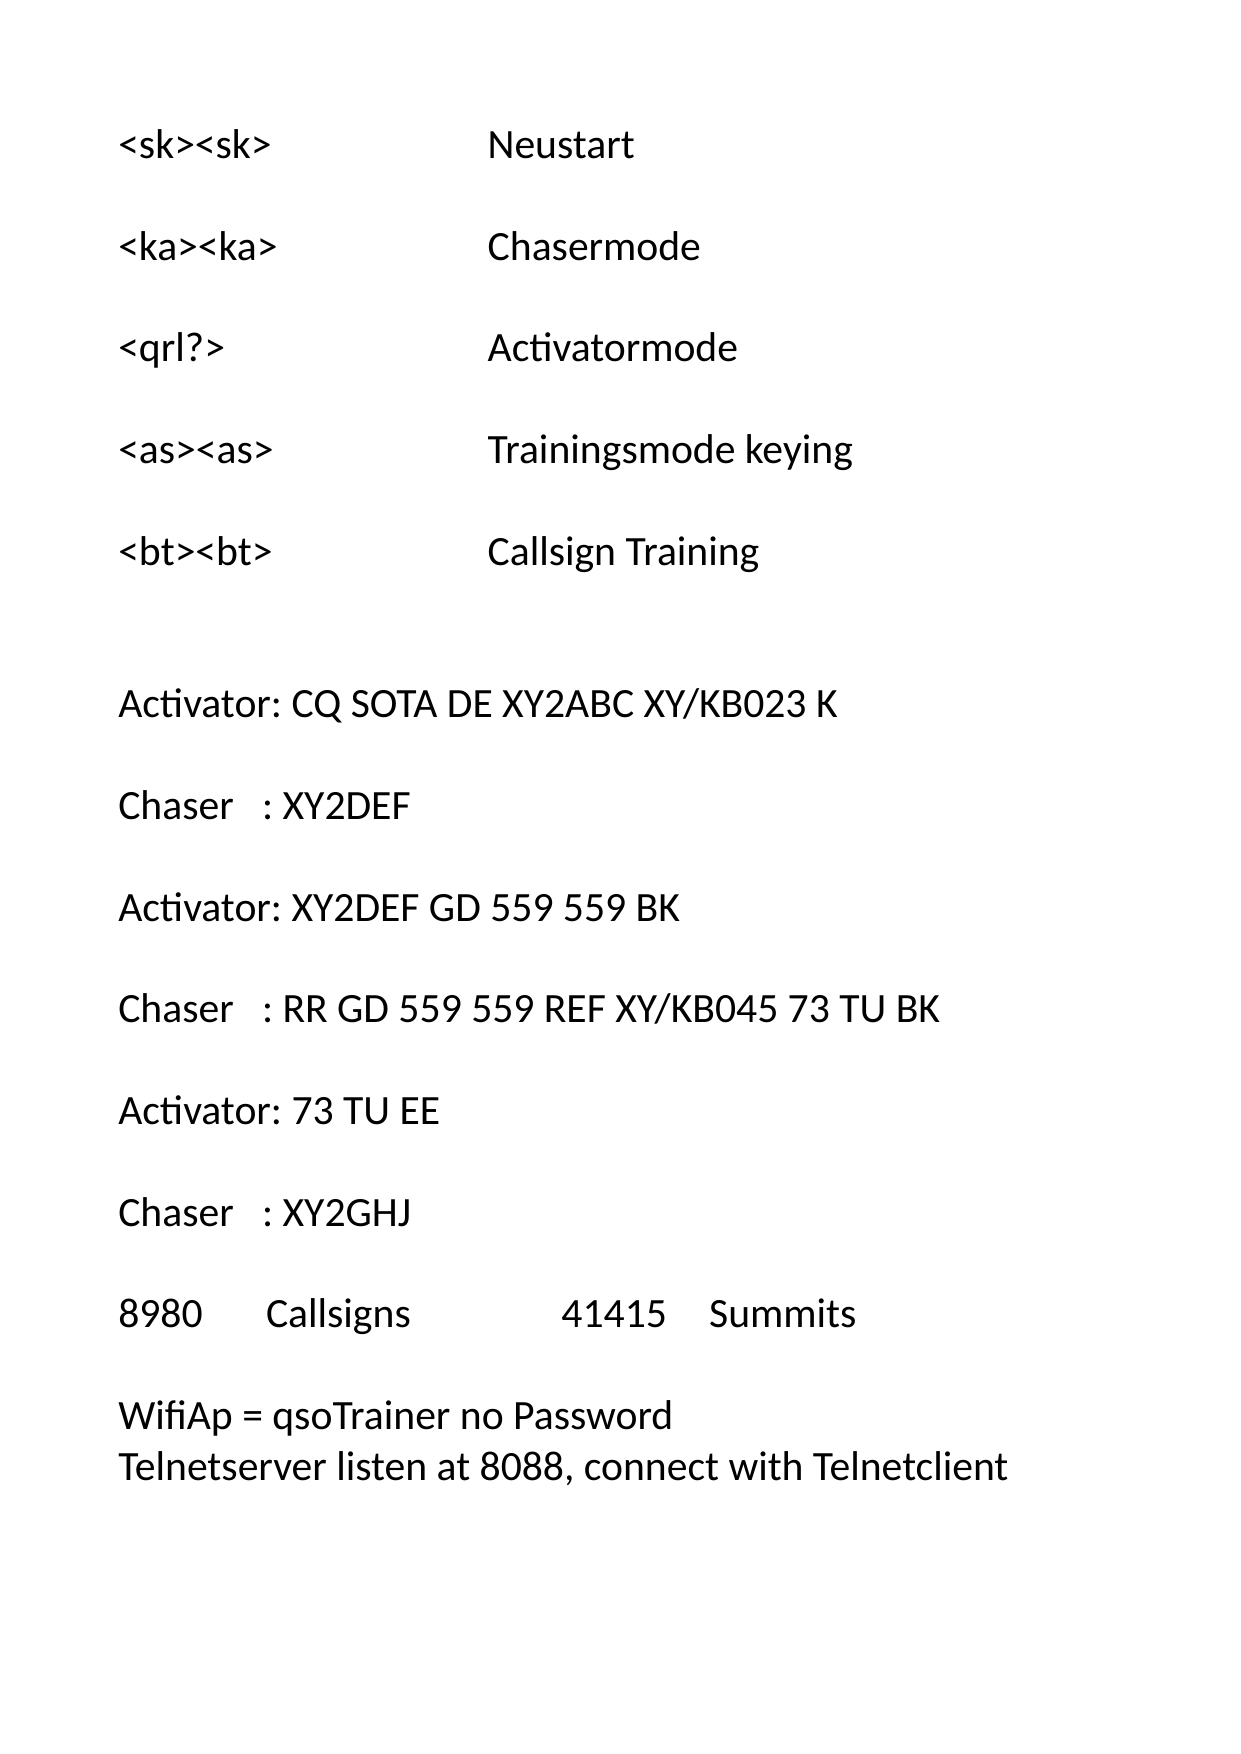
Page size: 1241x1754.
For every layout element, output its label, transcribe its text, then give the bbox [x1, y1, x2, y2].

text <bt><bt> Callsign Training [118, 525, 1122, 576]
text Chaser : RR GD 559 559 REF XY/KB045 73 TU BK [118, 982, 1122, 1033]
text <as><as> Trainingsmode keying [118, 423, 1122, 474]
text <sk><sk> Neustart [118, 118, 1122, 169]
text Telnetserver listen at 8088, connect with Telnetclient [118, 1440, 1122, 1491]
text Activator: CQ SOTA DE XY2ABC XY/KB023 K [118, 677, 1122, 728]
text <qrl?> Activatormode [118, 321, 1122, 372]
text Chaser : XY2GHJ [118, 1186, 1122, 1236]
text <ka><ka> Chasermode [118, 220, 1122, 271]
text Activator: XY2DEF GD 559 559 BK [118, 881, 1122, 931]
text Activator: 73 TU EE [118, 1084, 1122, 1135]
text Chaser : XY2DEF [118, 779, 1122, 830]
text WifiAp = qsoTrainer no Password [118, 1389, 1122, 1440]
text 8980 Callsigns 41415 Summits [118, 1287, 1122, 1338]
